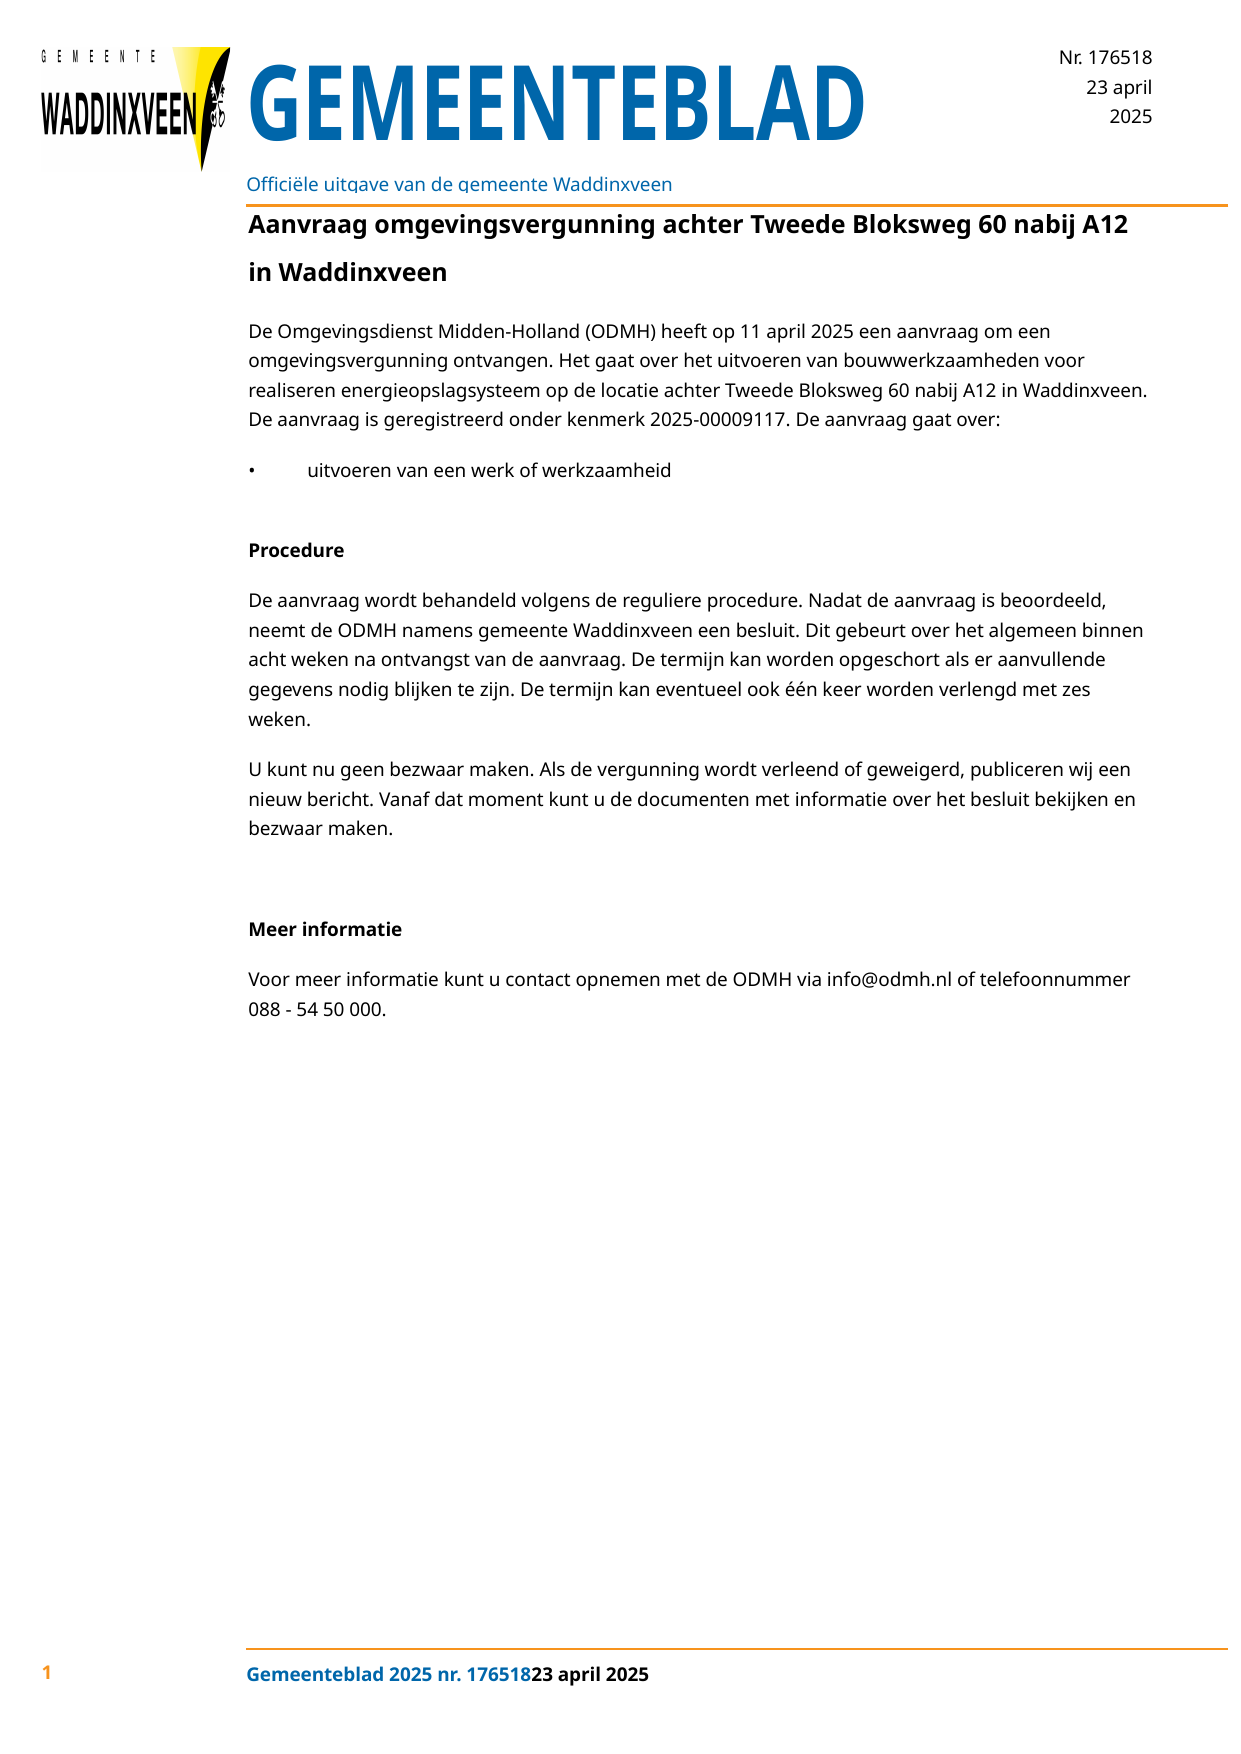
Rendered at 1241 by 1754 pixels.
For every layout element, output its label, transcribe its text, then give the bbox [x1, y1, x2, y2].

picture [41, 47, 231, 172]
list uitvoeren van een werk of werkzaamheid [248, 457, 1152, 483]
text U kunt nu geen bezwaar maken. Als de vergunning wordt verleend of geweigerd, publiceren wij een nieuw bericht. Vanaf dat moment kunt u de documenten met informatie over het besluit bekijken en bezwaar maken. [248, 756, 1152, 841]
text De Omgevingsdienst Midden-Holland (ODMH) heeft op 11 april 2025 een aanvraag om een omgevingsvergunning ontvangen. Het gaat over het uitvoeren van bouwwerkzaamheden voor realiseren energieopslagsysteem op de locatie achter Tweede Bloksweg 60 nabij A12 in Waddinxveen. De aanvraag is geregistreerd onder kenmerk 2025-00009117. De aanvraag gaat over: [248, 318, 1152, 432]
text Aanvraag omgevingsvergunning achter Tweede Bloksweg 60 nabij A12 in Waddinxveen [248, 207, 1152, 288]
text Voor meer informatie kunt u contact opnemen met de ODMH via info@odmh.nl of telefoonnummer 088 - 54 50 000. [248, 967, 1152, 1022]
text Procedure [248, 537, 1152, 563]
text Meer informatie [248, 916, 1152, 942]
text De aanvraag wordt behandeld volgens de reguliere procedure. Nadat de aanvraag is beoordeeld, neemt de ODMH namens gemeente Waddinxveen een besluit. Dit gebeurt over het algemeen binnen acht weken na ontvangst van de aanvraag. De termijn kan worden opgeschort als er aanvullende gegevens nodig blijken te zijn. De termijn kan eventueel ook één keer worden verlengd met zes weken. [248, 587, 1152, 732]
